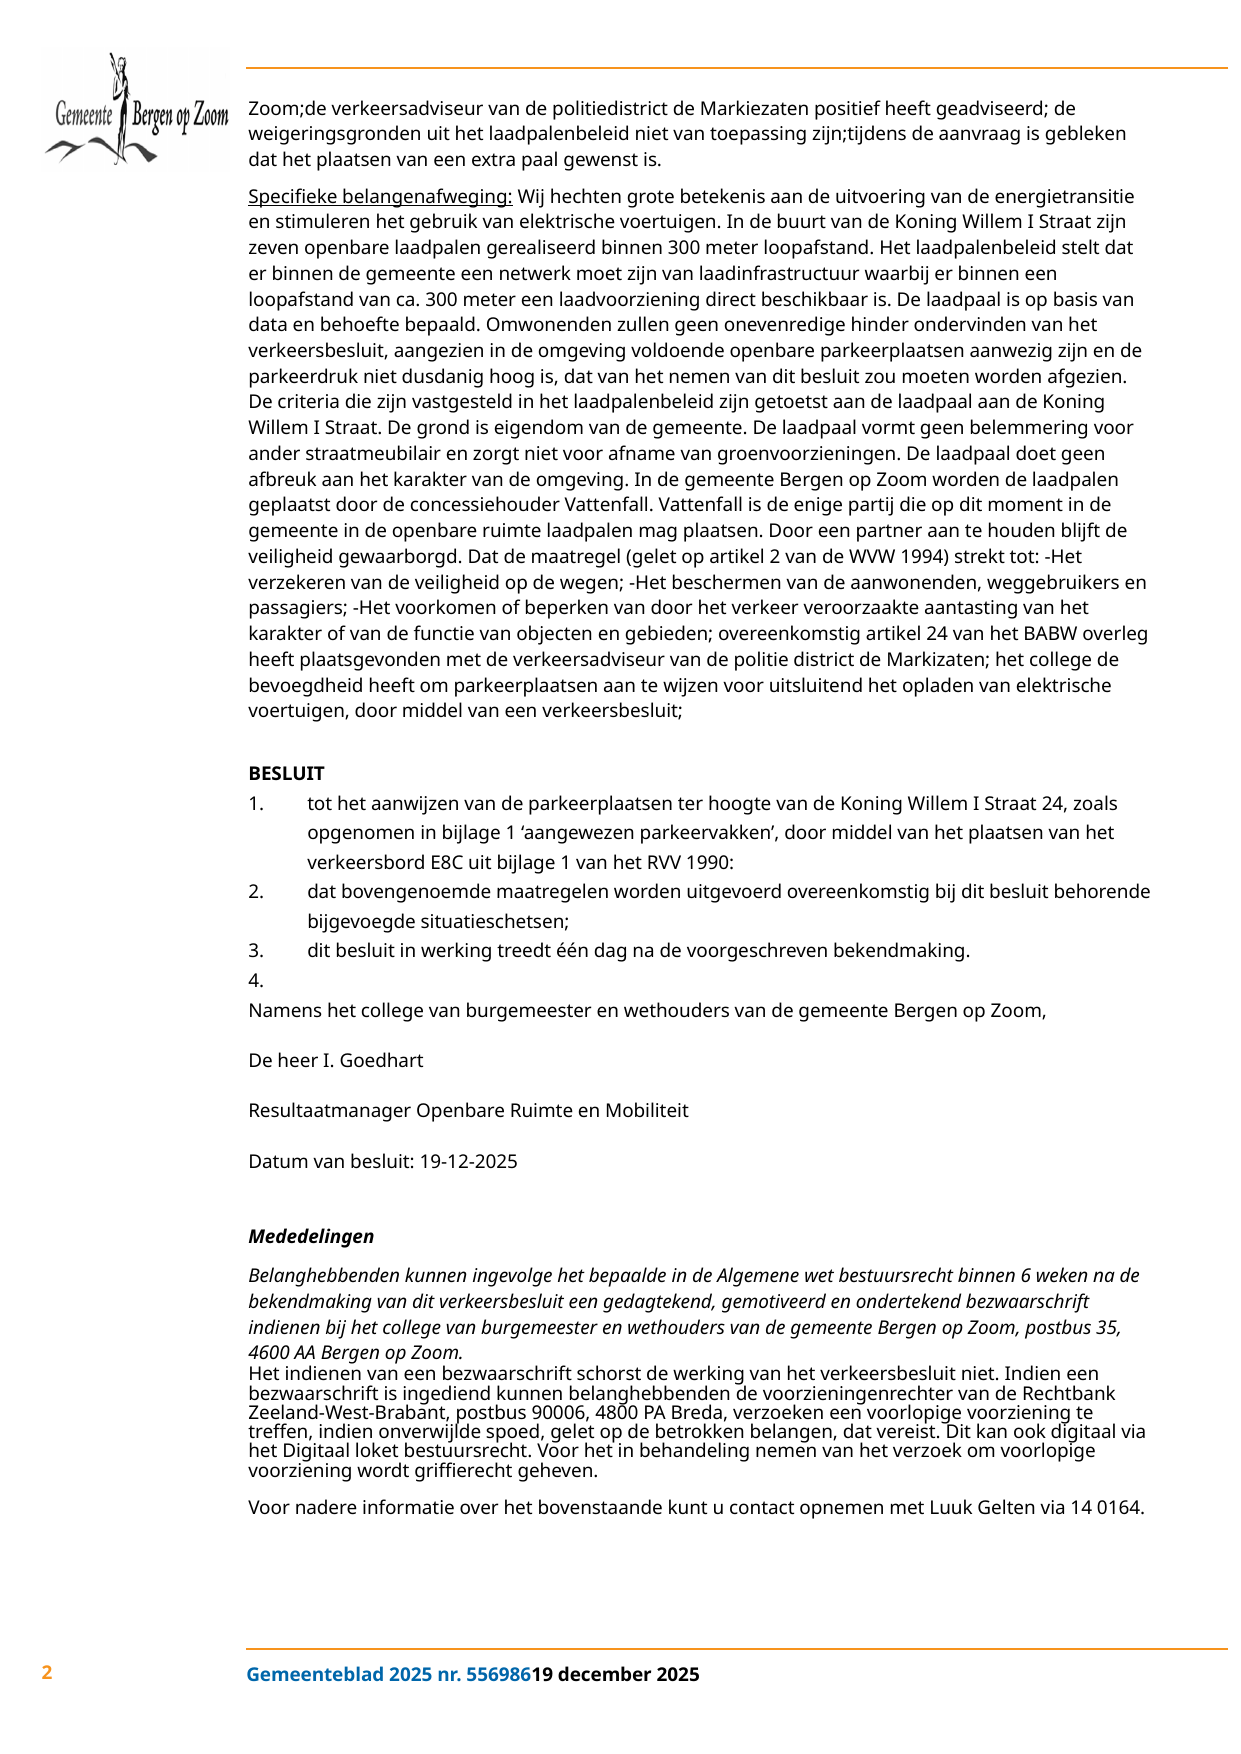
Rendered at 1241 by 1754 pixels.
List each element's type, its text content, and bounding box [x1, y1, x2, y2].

text Voor nadere informatie over het bovenstaande kunt u contact opnemen met Luuk Gelten via 14 0164. [248, 1499, 1152, 1518]
text BESLUIT [248, 760, 1152, 786]
text Belanghebbenden kunnen ingevolge het bepaalde in de Algemene wet bestuursrecht binnen 6 weken na de bekendmaking van dit verkeersbesluit een gedagtekend, gemotiveerd en ondertekend bezwaarschrift indienen bij het college van burgemeester en wethouders van de gemeente Bergen op Zoom, postbus 35, 4600 AA Bergen op Zoom. [248, 1262, 1152, 1365]
text Het indienen van een bezwaarschrift schorst de werking van het verkeersbesluit niet. Indien een bezwaarschrift is ingediend kunnen belanghebbenden de voorzieningenrechter van de Rechtbank Zeeland-West-Brabant, postbus 90006, 4800 PA Breda, verzoeken een voorlopige voorziening te treffen, indien onverwijlde spoed, gelet op de betrokken belangen, dat vereist. Dit kan ook digitaal via het Digitaal loket bestuursrecht. Voor het in behandeling nemen van het verzoek om voorlopige voorziening wordt griffierecht geheven. [248, 1365, 1152, 1481]
list tot het aanwijzen van de parkeerplaatsen ter hoogte van de Koning Willem I Straat 24, zoals opgenomen in bijlage 1 ‘aangewezen parkeervakken’, door middel van het plaatsen van het verkeersbord E8C uit bijlage 1 van het RVV 1990: [248, 790, 1152, 875]
text Mededelingen [248, 1223, 1152, 1249]
list dat bovengenoemde maatregelen worden uitgevoerd overeenkomstig bij dit besluit behorende bijgevoegde situatieschetsen; [248, 878, 1152, 934]
text Resultaatmanager Openbare Ruimte en Mobiliteit [248, 1098, 1152, 1123]
list dit besluit in werking treedt één dag na de voorgeschreven bekendmaking. [248, 938, 1152, 963]
text Zoom;de verkeersadviseur van de politiedistrict de Markiezaten positief heeft geadviseerd; de weigeringsgronden uit het laadpalenbeleid niet van toepassing zijn;tijdens de aanvraag is gebleken dat het plaatsen van een extra paal gewenst is. [248, 95, 1152, 172]
text Specifieke belangenafweging: Wij hechten grote betekenis aan de uitvoering van de energietransitie en stimuleren het gebruik van elektrische voertuigen. In de buurt van de Koning Willem I Straat zijn zeven openbare laadpalen gerealiseerd binnen 300 meter loopafstand. Het laadpalenbeleid stelt dat er binnen de gemeente een netwerk moet zijn van laadinfrastructuur waarbij er binnen een loopafstand van ca. 300 meter een laadvoorziening direct beschikbaar is. De laadpaal is op basis van data en behoefte bepaald. Omwonenden zullen geen onevenredige hinder ondervinden van het verkeersbesluit, aangezien in de omgeving voldoende openbare parkeerplaatsen aanwezig zijn en de parkeerdruk niet dusdanig hoog is, dat van het nemen van dit besluit zou moeten worden afgezien. De criteria die zijn vastgesteld in het laadpalenbeleid zijn getoetst aan de laadpaal aan de Koning Willem I Straat. De grond is eigendom van de gemeente. De laadpaal vormt geen belemmering voor ander straatmeubilair en zorgt niet voor afname van groenvoorzieningen. De laadpaal doet geen afbreuk aan het karakter van de omgeving. In de gemeente Bergen op Zoom worden de laadpalen geplaatst door de concessiehouder Vattenfall. Vattenfall is de enige partij die op dit moment in de gemeente in de openbare ruimte laadpalen mag plaatsen. Door een partner aan te houden blijft de veiligheid gewaarborgd. Dat de maatregel (gelet op artikel 2 van de WVW 1994) strekt tot: -Het verzekeren van de veiligheid op de wegen; -Het beschermen van de aanwonenden, weggebruikers en passagiers; -Het voorkomen of beperken van door het verkeer veroorzaakte aantasting van het karakter of van de functie van objecten en gebieden; overeenkomstig artikel 24 van het BABW overleg heeft plaatsgevonden met de verkeersadviseur van de politie district de Markizaten; het college de bevoegdheid heeft om parkeerplaatsen aan te wijzen voor uitsluitend het opladen van elektrische voertuigen, door middel van een verkeersbesluit; [248, 183, 1152, 723]
picture [41, 47, 231, 172]
text De heer I. Goedhart [248, 1047, 1152, 1073]
text Namens het college van burgemeester en wethouders van de gemeente Bergen op Zoom, [248, 997, 1152, 1023]
text Datum van besluit: 19-12-2025 [248, 1148, 1152, 1174]
